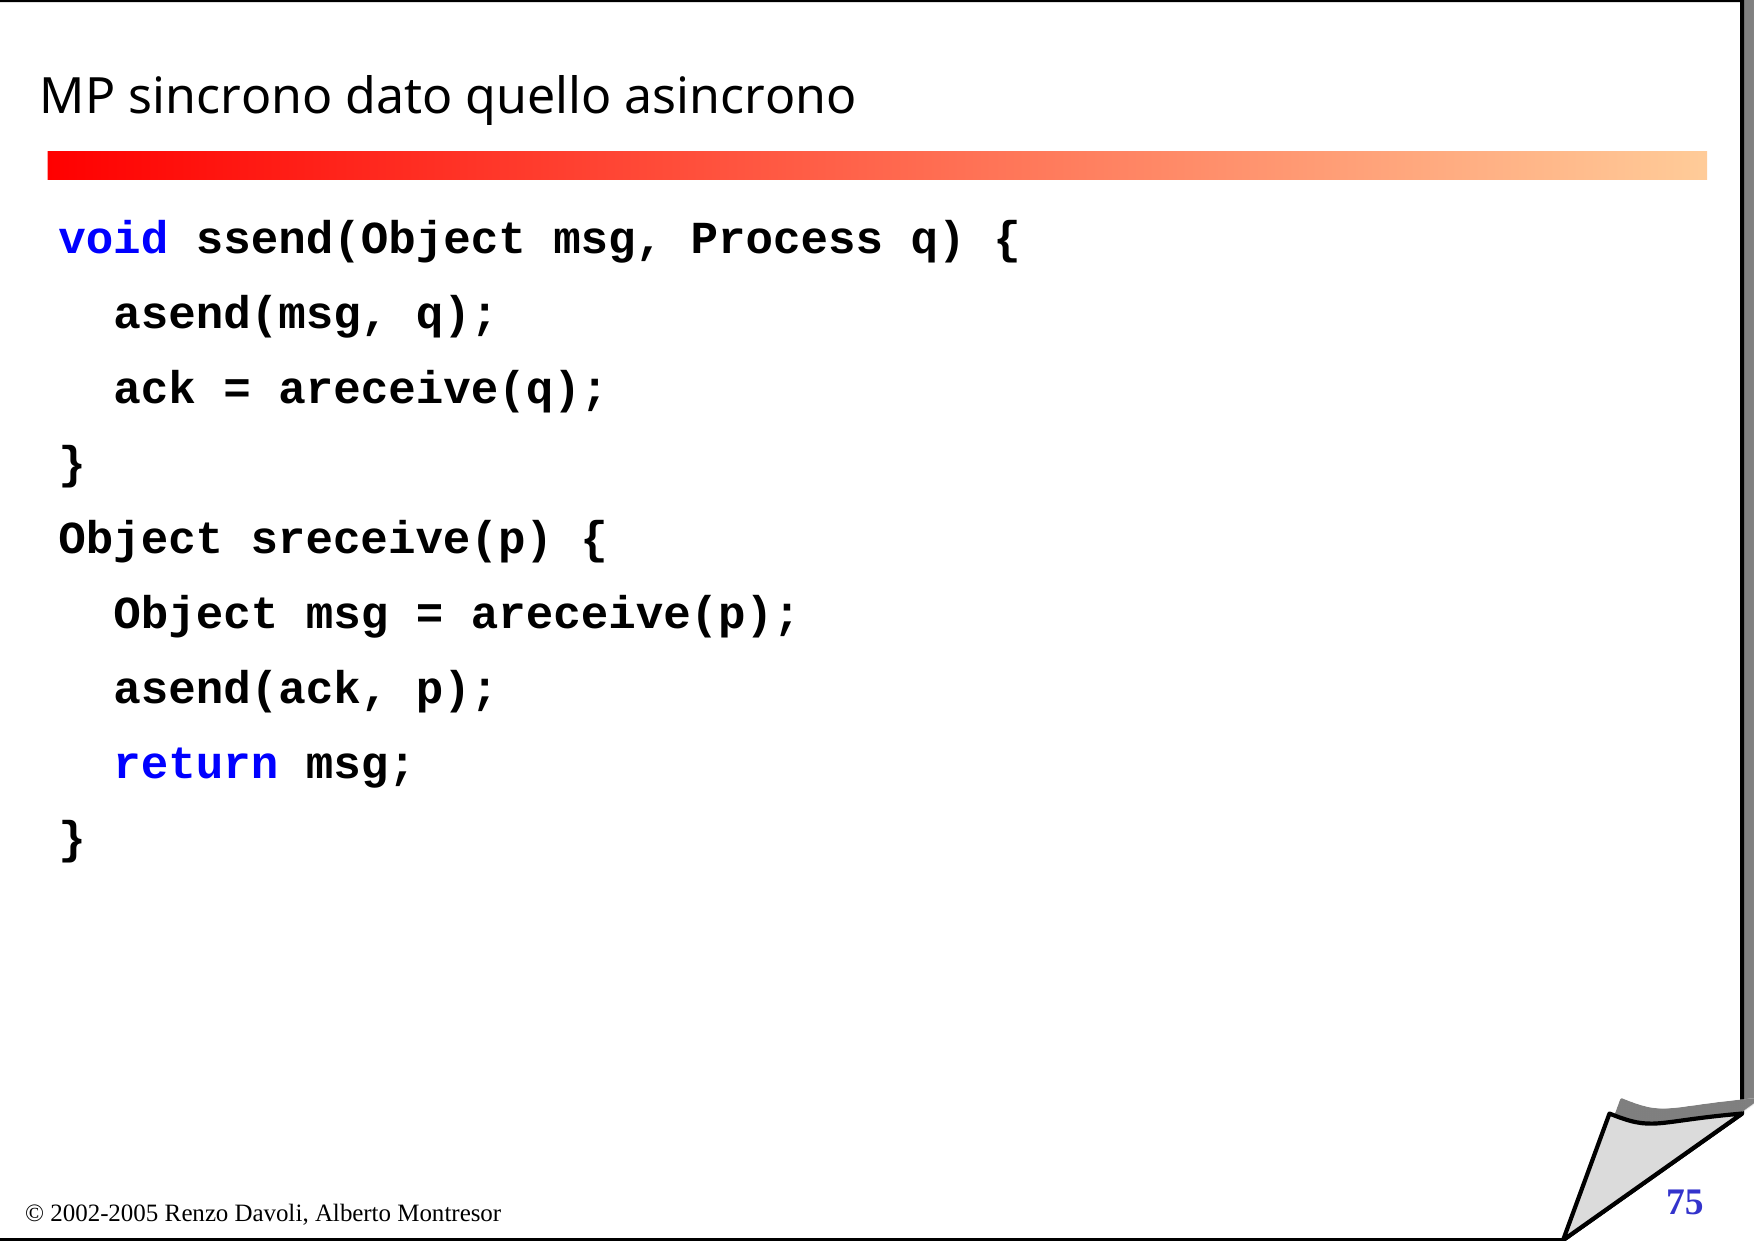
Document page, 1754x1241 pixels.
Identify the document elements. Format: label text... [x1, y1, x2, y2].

title MP sincrono dato quello asincrono [39, 49, 1713, 144]
list void ssend(Object msg, Process q) { asend(msg, q); ack = areceive(q); } Object sreceive(p) { Object msg = areceive(p); asend(ack, p); return msg; } [58, 212, 1696, 868]
